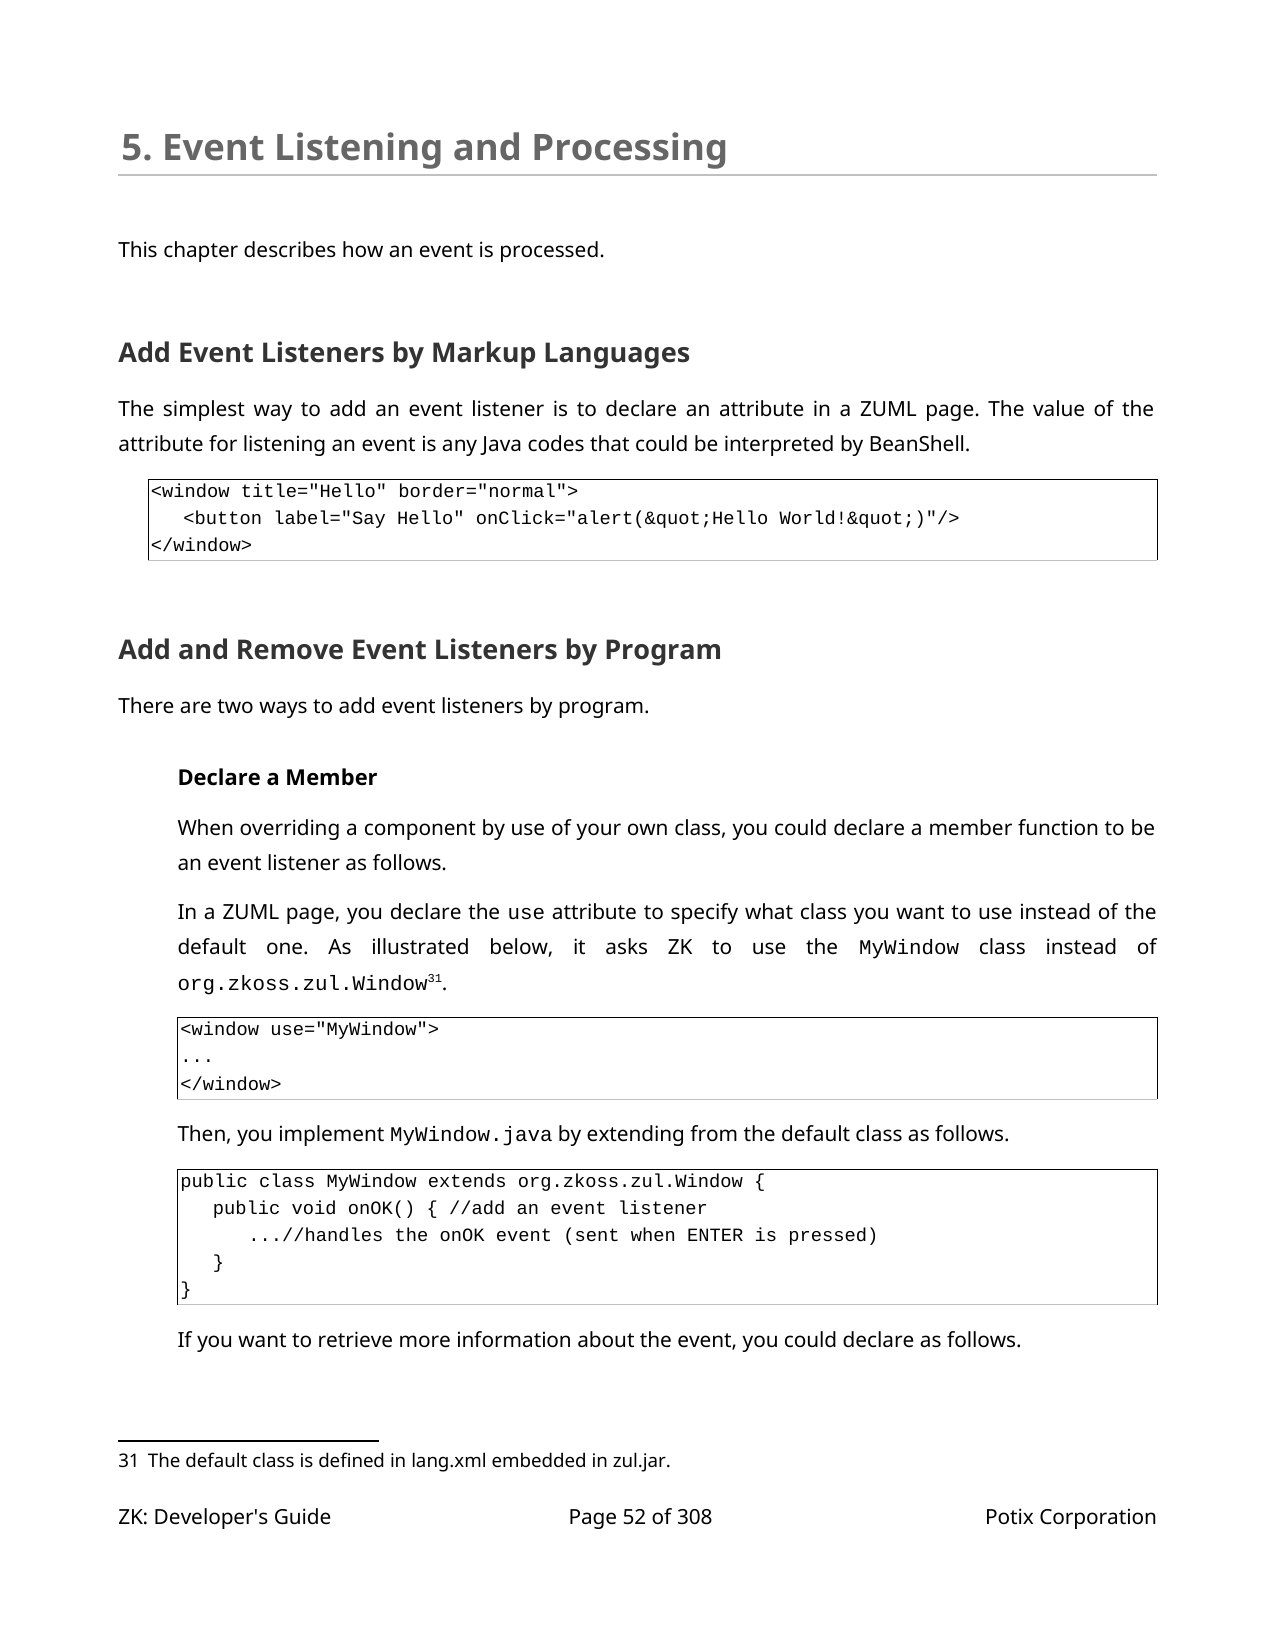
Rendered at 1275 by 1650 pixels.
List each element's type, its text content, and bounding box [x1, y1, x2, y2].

text The default class is defined in lang.xml embedded in zul.jar. [118, 1447, 1157, 1473]
subtitle Add and Remove Event Listeners by Program [118, 631, 1157, 668]
text public void onOK() { //add an event listener [178, 1196, 1157, 1220]
text } [178, 1250, 1157, 1274]
subtitle 5. Event Listening and Processing [118, 118, 1157, 174]
text If you want to retrieve more information about the event, you could declare as follows. [177, 1325, 1157, 1353]
text There are two ways to add event listeners by program. [118, 691, 1157, 719]
text ... [178, 1044, 1157, 1068]
subtitle Declare a Member [177, 762, 1157, 792]
text } [178, 1277, 1157, 1304]
text <button label="Say Hello" onClick="alert(&quot;Hello World!&quot;)"/> [149, 506, 1157, 530]
text public class MyWindow extends org.zkoss.zul.Window { [178, 1170, 1157, 1193]
text <window use="MyWindow"> [178, 1018, 1157, 1041]
text <window title="Hello" border="normal"> [149, 480, 1157, 503]
text This chapter describes how an event is processed. [118, 235, 1157, 263]
text The simplest way to add an event listener is to declare an attribute in a ZUML page. The value of the attribute for listening an event is any Java codes that could be interpreted by BeanShell. [118, 394, 1157, 458]
text ...//handles the onOK event (sent when ENTER is pressed) [178, 1223, 1157, 1247]
text </window> [178, 1071, 1157, 1099]
subtitle Add Event Listeners by Markup Languages [118, 334, 1157, 371]
text When overriding a component by use of your own class, you could declare a member function to be an event listener as follows. [177, 813, 1157, 876]
text </window> [149, 533, 1157, 560]
text Then, you implement MyWindow.java by extending from the default class as follows. [177, 1119, 1157, 1148]
text In a ZUML page, you declare the use attribute to specify what class you want to use instead of the default one. As illustrated below, it asks ZK to use the MyWindow class instead of org.zkoss.zul.Window. [177, 897, 1157, 996]
